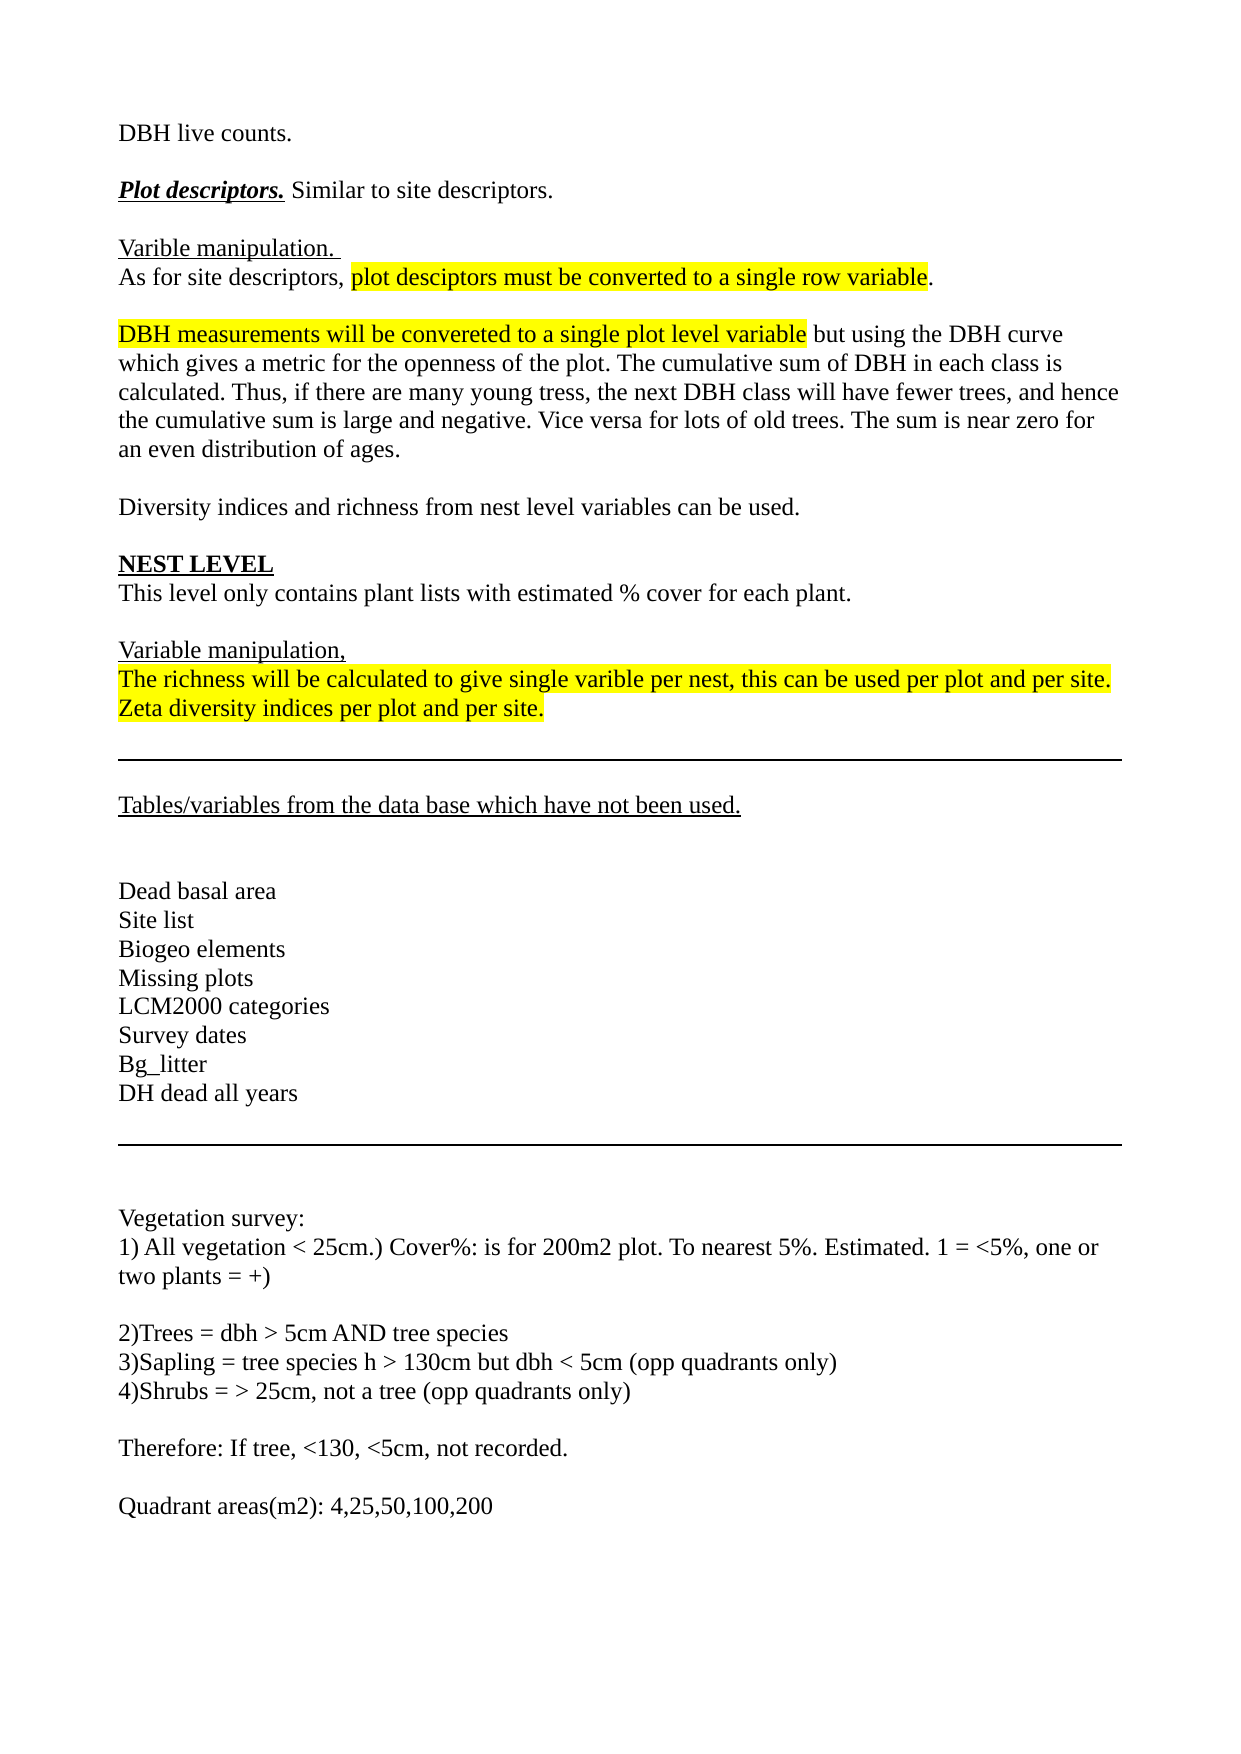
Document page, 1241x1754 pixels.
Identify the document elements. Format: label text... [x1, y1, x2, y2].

text Zeta diversity indices per plot and per site. [118, 693, 1122, 722]
text This level only contains plant lists with estimated % cover for each plant. [118, 578, 1122, 607]
text Dead basal area [118, 876, 1122, 905]
text Vegetation survey: [118, 1203, 1122, 1232]
text Quadrant areas(m2): 4,25,50,100,200 [118, 1491, 1122, 1520]
text As for site descriptors, plot desciptors must be converted to a single row variable. [118, 262, 1122, 291]
text Biogeo elements [118, 934, 1122, 963]
text DBH live counts. [118, 118, 1122, 147]
text 1) All vegetation < 25cm.) Cover%: is for 200m2 plot. To nearest 5%. Estimated. 1 = <5%, one or two plants = +) [118, 1232, 1122, 1290]
text Missing plots [118, 963, 1122, 991]
text The richness will be calculated to give single varible per nest, this can be used per plot and per site. [118, 664, 1122, 693]
text 3)Sapling = tree species h > 130cm but dbh < 5cm (opp quadrants only) [118, 1347, 1122, 1376]
text DH dead all years [118, 1078, 1122, 1106]
text Variable manipulation, [118, 636, 1122, 664]
text Diversity indices and richness from nest level variables can be used. [118, 492, 1122, 521]
text Varible manipulation. [118, 233, 1122, 262]
text 4)Shrubs = > 25cm, not a tree (opp quadrants only) [118, 1376, 1122, 1405]
text NEST LEVEL [118, 549, 1122, 578]
text Tables/variables from the data base which have not been used. [118, 790, 1122, 819]
text Survey dates [118, 1020, 1122, 1049]
text 2)Trees = dbh > 5cm AND tree species [118, 1318, 1122, 1347]
text Plot descriptors. Similar to site descriptors. [118, 176, 1122, 204]
text DBH measurements will be convereted to a single plot level variable but using the DBH curve which gives a metric for the openness of the plot. The cumulative sum of DBH in each class is calculated. Thus, if there are many young tress, the next DBH class will have fewer trees, and hence the cumulative sum is large and negative. Vice versa for lots of old trees. The sum is near zero for an even distribution of ages. [118, 319, 1122, 463]
text Site list [118, 905, 1122, 934]
text Therefore: If tree, <130, <5cm, not recorded. [118, 1433, 1122, 1462]
text LCM2000 categories [118, 991, 1122, 1020]
text Bg_litter [118, 1049, 1122, 1078]
